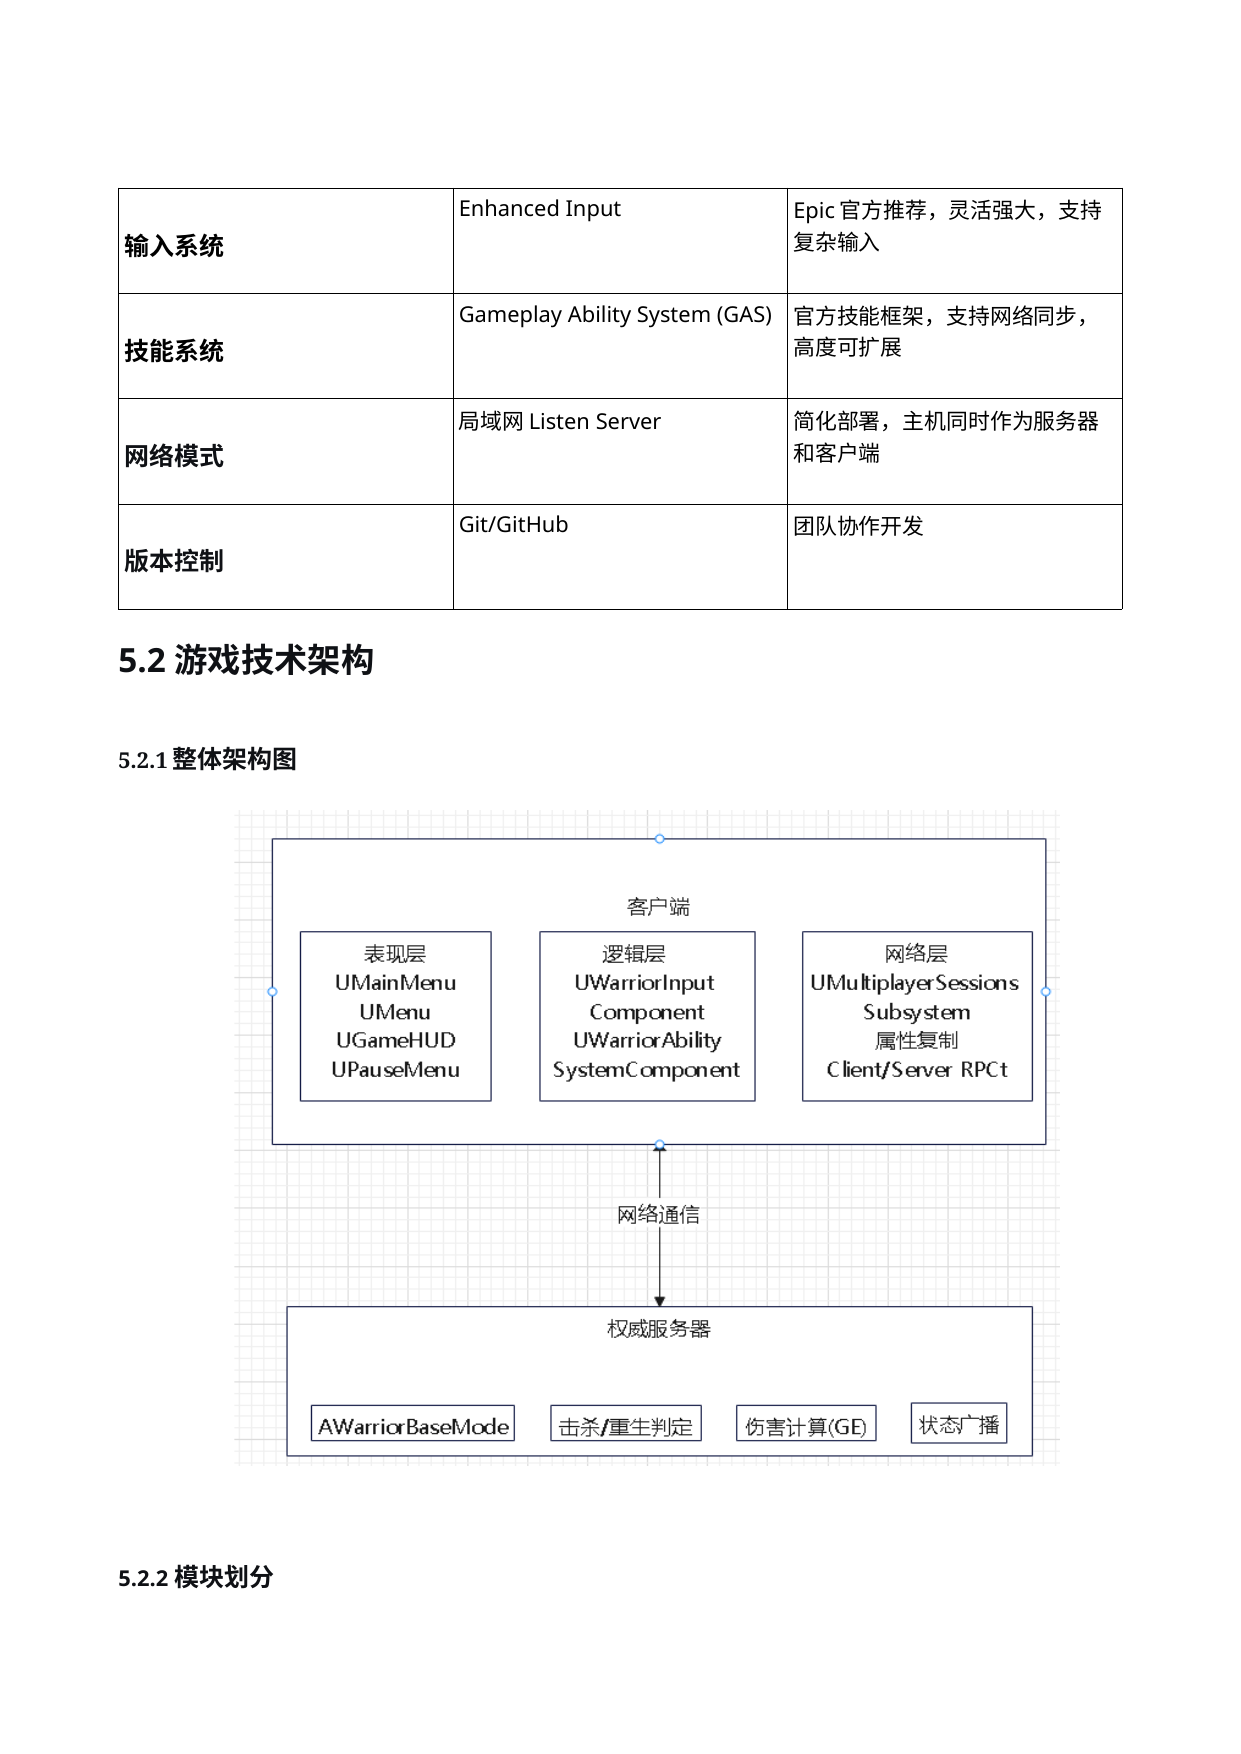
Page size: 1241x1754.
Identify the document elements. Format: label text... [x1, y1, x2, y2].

table_cell Gameplay Ability System (GAS) [454, 294, 787, 398]
table_cell 网络模式 [119, 399, 453, 503]
list 5.2.1整体架构图 [118, 732, 1122, 776]
table_cell Git/GitHub [454, 505, 787, 609]
table_cell 版本控制 [119, 505, 453, 609]
table_cell 输入系统 [119, 189, 453, 293]
table_cell Enhanced Input [454, 189, 787, 293]
table_cell Epic官方推荐，灵活强大，支持复杂输入 [788, 189, 1122, 293]
table_cell 局域网Listen Server [454, 399, 787, 503]
subtitle 5.2 游戏技术架构 [118, 634, 1122, 682]
table_cell 团队协作开发 [788, 505, 1122, 609]
table_cell 官方技能框架，支持网络同步，高度可扩展 [788, 294, 1122, 398]
picture [234, 810, 1060, 1466]
table_cell 技能系统 [119, 294, 453, 398]
subtitle 5.2.2 模块划分 [118, 1550, 1122, 1594]
table_cell 简化部署，主机同时作为服务器和客户端 [788, 399, 1122, 503]
